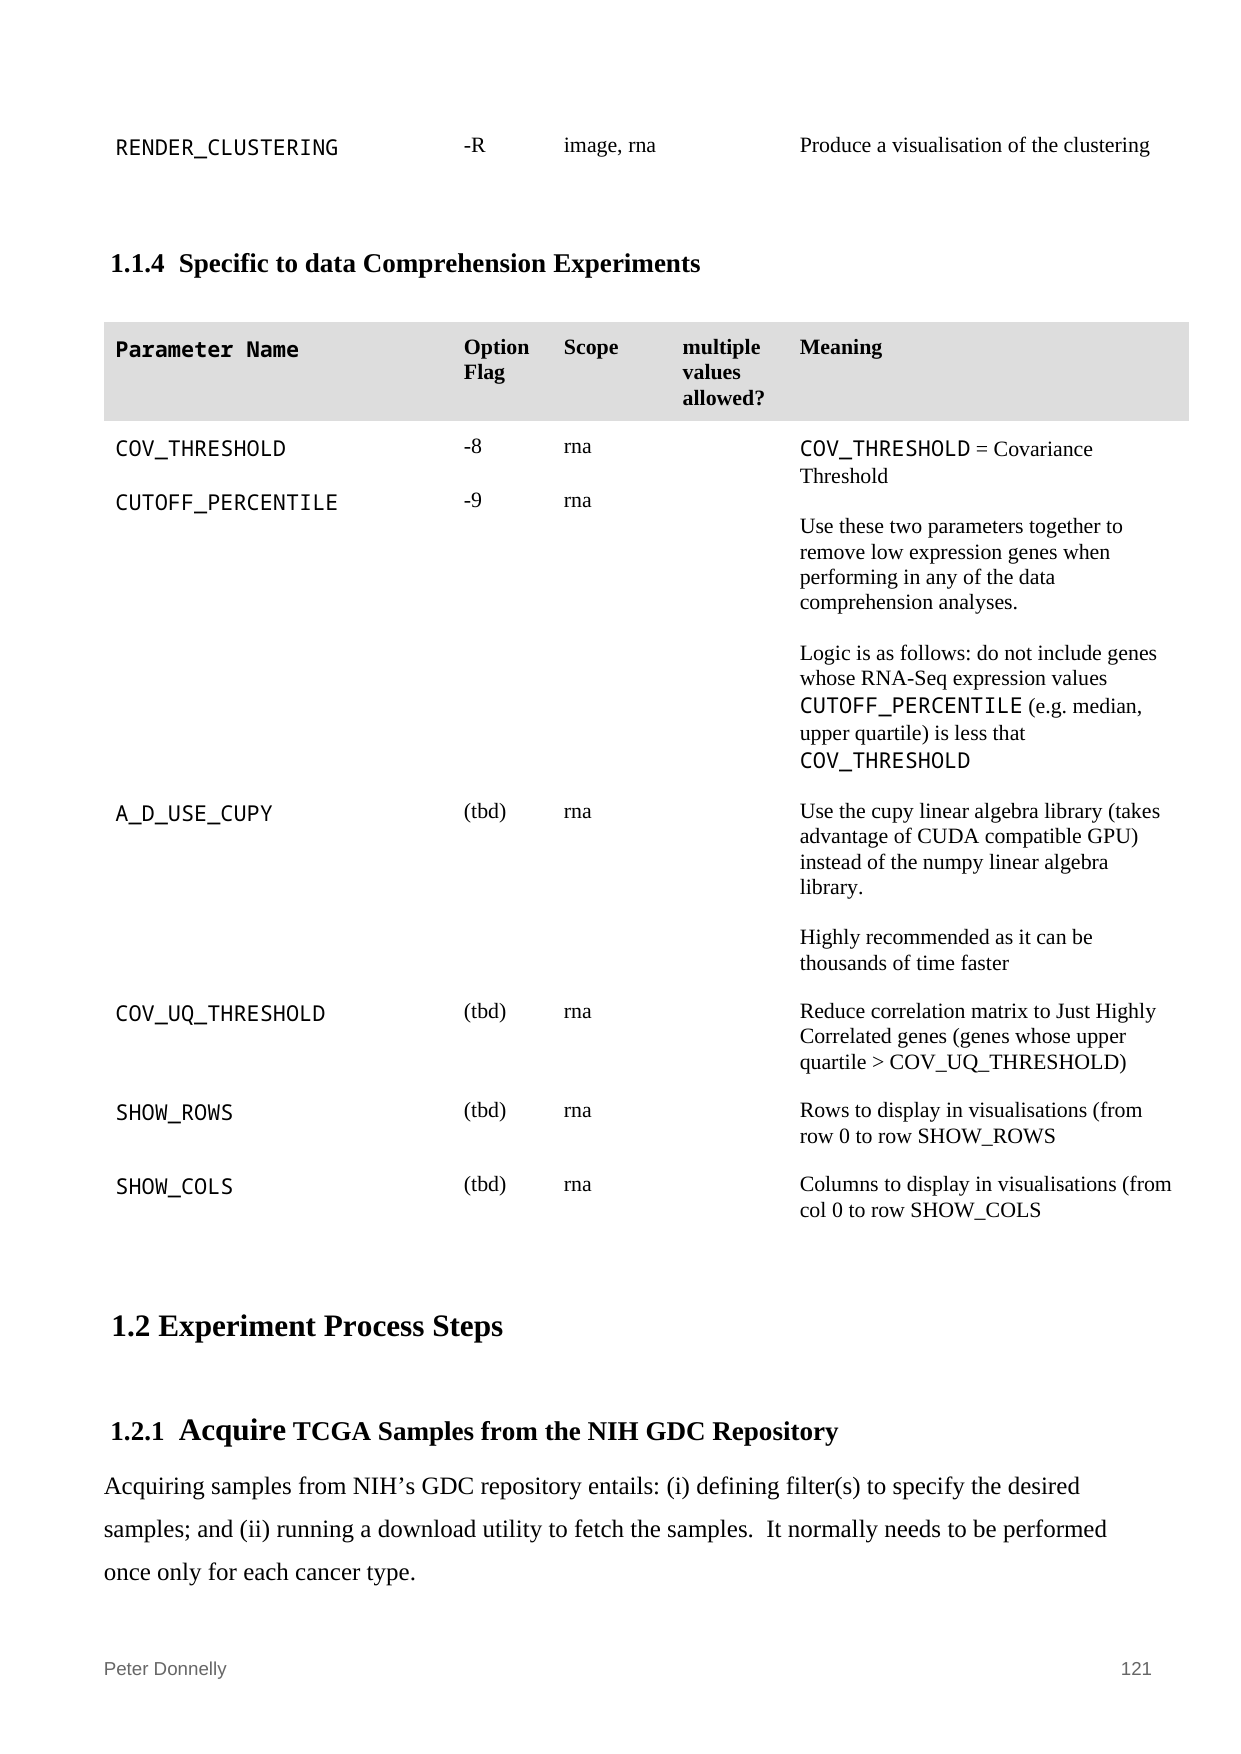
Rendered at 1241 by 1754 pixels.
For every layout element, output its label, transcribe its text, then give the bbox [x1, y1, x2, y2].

table_header Meaning [788, 322, 1189, 421]
table_cell Rows to display in visualisations (from row 0 to row SHOW_ROWS [788, 1086, 1189, 1159]
table_cell rna [552, 1160, 671, 1233]
table_cell (tbd) [452, 1086, 552, 1159]
table_header Parameter Name [104, 322, 452, 421]
table_cell Produce a visualisation of the clustering [788, 120, 1189, 173]
table_cell [671, 786, 788, 986]
subtitle Specific to data Comprehension Experiments [103, 247, 1146, 278]
text Acquiring samples from NIH’s GDC repository entails: (i) defining filter(s) to specify the desired samples; and (ii) running a download utility to fetch the samples. It normally needs to be performed once only for each cancer type. [103, 1471, 1146, 1586]
table_header Option Flag [452, 322, 552, 421]
table_cell [671, 1086, 788, 1159]
table_cell COV_THRESHOLD = Covariance Threshold Use these two parameters together to remove low expression genes when performing in any of the data comprehension analyses. Logic is as follows: do not include genes whose RNA-Seq expression values CUTOFF_PERCENTILE (e.g. median, upper quartile) is less that COV_THRESHOLD [788, 421, 1189, 786]
subtitle Acquire TCGA Samples from the NIH GDC Repository [103, 1411, 1146, 1447]
table_cell [671, 1160, 788, 1233]
subtitle Experiment Process Steps [103, 1307, 1146, 1343]
table_cell A_D_USE_CUPY [104, 786, 452, 986]
table_cell Use the cupy linear algebra library (takes advantage of CUDA compatible GPU) instead of the numpy linear algebra library. Highly recommended as it can be thousands of time faster [788, 786, 1189, 986]
table_cell [671, 986, 788, 1086]
table_cell -R [452, 120, 552, 173]
table_cell RENDER_CLUSTERING [104, 120, 452, 173]
table_cell -9 [452, 475, 552, 786]
table_cell rna [552, 786, 671, 986]
table_cell image, rna [552, 120, 671, 173]
table_cell [671, 120, 788, 173]
table_cell -8 [452, 421, 552, 475]
table_cell (tbd) [452, 1160, 552, 1233]
table_cell rna [552, 475, 671, 786]
table_cell (tbd) [452, 786, 552, 986]
table_cell Columns to display in visualisations (from col 0 to row SHOW_COLS [788, 1160, 1189, 1233]
table_cell COV_UQ_THRESHOLD [104, 986, 452, 1086]
table_cell SHOW_ROWS [104, 1086, 452, 1159]
table_cell rna [552, 421, 671, 475]
table_cell SHOW_COLS [104, 1160, 452, 1233]
table_cell Reduce correlation matrix to Just Highly Correlated genes (genes whose upper quartile > COV_UQ_THRESHOLD) [788, 986, 1189, 1086]
table_cell COV_THRESHOLD [104, 421, 452, 475]
table_cell rna [552, 986, 671, 1086]
table_cell [671, 421, 788, 475]
table_cell CUTOFF_PERCENTILE [104, 475, 452, 786]
table_cell [671, 475, 788, 786]
table_header Scope [552, 322, 671, 421]
table_cell (tbd) [452, 986, 552, 1086]
table_header multiple values allowed? [671, 322, 788, 421]
table_cell rna [552, 1086, 671, 1159]
